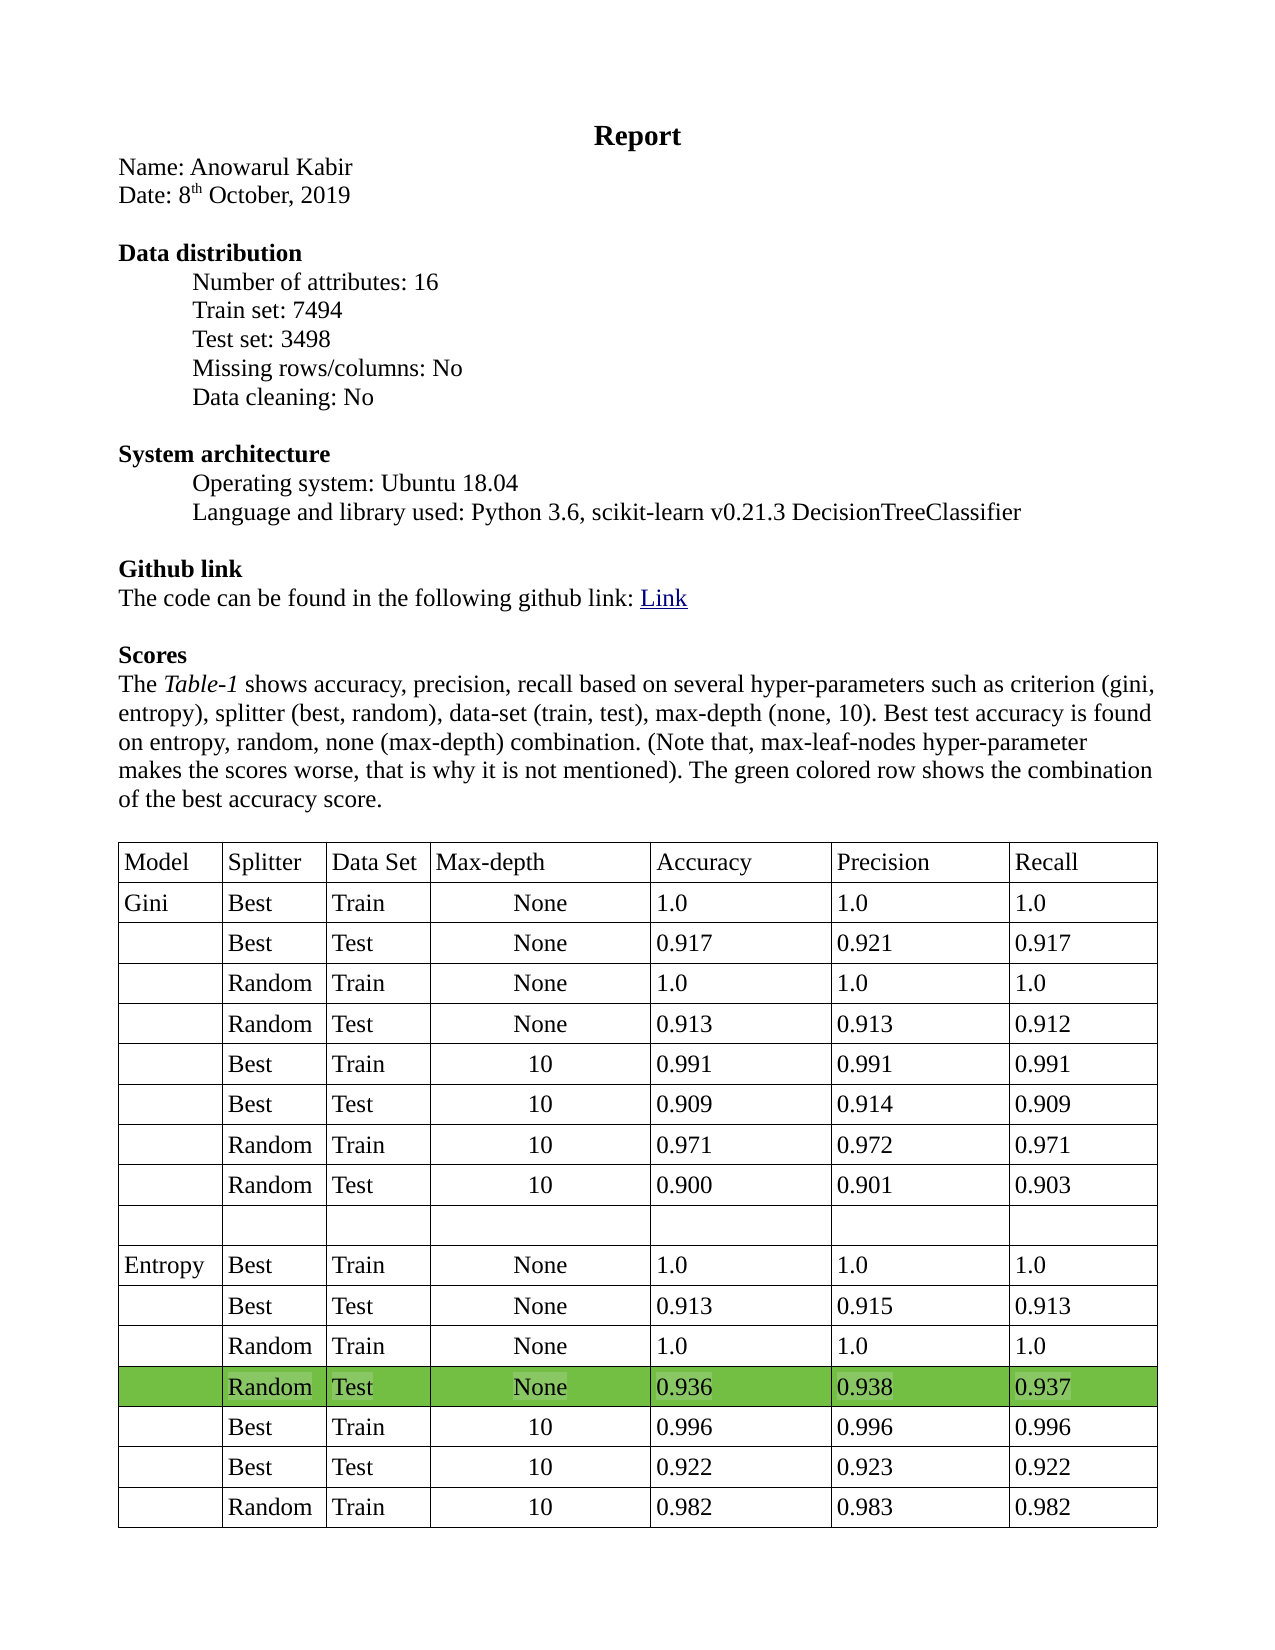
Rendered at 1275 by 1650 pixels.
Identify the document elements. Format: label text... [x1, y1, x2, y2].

table_cell 10 [431, 1085, 650, 1124]
table_cell 0.909 [1010, 1085, 1157, 1124]
table_cell 0.938 [832, 1367, 1009, 1406]
table_cell Random [223, 1367, 326, 1406]
table_cell Best [223, 883, 326, 922]
table_cell Best [223, 1085, 326, 1124]
table_cell 0.901 [832, 1165, 1009, 1204]
text System architecture [118, 439, 1157, 468]
table_cell Test [327, 923, 430, 963]
table_cell [1010, 1206, 1157, 1245]
table_cell 0.914 [832, 1085, 1009, 1124]
table_cell 1.0 [651, 1326, 831, 1366]
table_cell Best [223, 1447, 326, 1487]
table_cell 0.996 [832, 1407, 1009, 1446]
text Name: Anowarul Kabir [118, 152, 1157, 180]
table_cell 0.983 [832, 1488, 1009, 1527]
table_cell [119, 1447, 222, 1487]
table_cell 0.937 [1010, 1367, 1157, 1406]
table_cell Train [327, 1246, 430, 1285]
table_cell [119, 964, 222, 1003]
text Scores [118, 640, 1157, 669]
table_cell [223, 1206, 326, 1245]
table_cell Test [327, 1286, 430, 1325]
table_cell Best [223, 1407, 326, 1446]
table_cell Train [327, 964, 430, 1003]
table_cell Random [223, 1326, 326, 1366]
table_cell 0.982 [1010, 1488, 1157, 1527]
table_cell None [431, 883, 650, 922]
text Missing rows/columns: No [118, 353, 1157, 382]
table_cell [119, 1367, 222, 1406]
table_cell None [431, 1004, 650, 1043]
table_cell 0.922 [651, 1447, 831, 1487]
table_cell Train [327, 1407, 430, 1446]
text Number of attributes: 16 [118, 267, 1157, 295]
table_cell None [431, 1286, 650, 1325]
table_cell [119, 1085, 222, 1124]
table_cell 1.0 [651, 964, 831, 1003]
table_cell 0.996 [1010, 1407, 1157, 1446]
table_cell 0.913 [1010, 1286, 1157, 1325]
table_cell [119, 1004, 222, 1043]
table_cell 0.921 [832, 923, 1009, 963]
text The code can be found in the following github link: Link [118, 583, 1157, 612]
table_cell 1.0 [651, 1246, 831, 1285]
table_cell [327, 1206, 430, 1245]
table_cell 0.972 [832, 1125, 1009, 1164]
table_cell Random [223, 1165, 326, 1204]
table_cell 0.915 [832, 1286, 1009, 1325]
table_cell 0.913 [832, 1004, 1009, 1043]
table_cell Best [223, 1246, 326, 1285]
text Data cleaning: No [118, 382, 1157, 410]
table_cell None [431, 923, 650, 963]
table_cell 0.971 [651, 1125, 831, 1164]
table_cell [832, 1206, 1009, 1245]
table_header Max-depth [431, 843, 650, 882]
table_cell 10 [431, 1165, 650, 1204]
table_cell Train [327, 1044, 430, 1083]
table_header Accuracy [651, 843, 831, 882]
table_header Splitter [223, 843, 326, 882]
text Test set: 3498 [118, 324, 1157, 353]
table_cell 0.991 [832, 1044, 1009, 1083]
table_cell [119, 1044, 222, 1083]
table_cell 10 [431, 1488, 650, 1527]
table_cell Test [327, 1165, 430, 1204]
table_cell 1.0 [832, 883, 1009, 922]
table_cell 0.982 [651, 1488, 831, 1527]
table_cell 0.971 [1010, 1125, 1157, 1164]
text The Table-1 shows accuracy, precision, recall based on several hyper-parameters such as criterion (gini, entropy), splitter (best, random), data-set (train, test), max-depth (none, 10). Best test accuracy is found on entropy, random, none (max-depth) combination. (Note that, max-leaf-nodes hyper-parameter makes the scores worse, that is why it is not mentioned). The green colored row shows the combination of the best accuracy score. [118, 669, 1157, 813]
table_cell 0.936 [651, 1367, 831, 1406]
table_cell [431, 1206, 650, 1245]
table_cell 0.909 [651, 1085, 831, 1124]
table_cell 1.0 [832, 964, 1009, 1003]
text Date: 8th October, 2019 [118, 180, 1157, 209]
table_cell Train [327, 1488, 430, 1527]
text Github link [118, 554, 1157, 583]
table_cell Best [223, 923, 326, 963]
table_cell [119, 1488, 222, 1527]
table_cell Test [327, 1004, 430, 1043]
text Report [118, 118, 1157, 152]
table_cell Best [223, 1286, 326, 1325]
table_cell 0.900 [651, 1165, 831, 1204]
table_cell [119, 1286, 222, 1325]
table_header Model [119, 843, 222, 882]
table_cell 10 [431, 1407, 650, 1446]
table_cell 1.0 [1010, 1326, 1157, 1366]
table_cell 1.0 [832, 1246, 1009, 1285]
table_cell 0.922 [1010, 1447, 1157, 1487]
table_cell [119, 923, 222, 963]
table_cell 1.0 [1010, 964, 1157, 1003]
table_header Recall [1010, 843, 1157, 882]
table_cell 0.991 [1010, 1044, 1157, 1083]
table_cell 0.923 [832, 1447, 1009, 1487]
table_cell 1.0 [832, 1326, 1009, 1366]
table_cell Train [327, 1125, 430, 1164]
table_cell 10 [431, 1125, 650, 1164]
table_cell 0.903 [1010, 1165, 1157, 1204]
table_cell [651, 1206, 831, 1245]
table_cell 0.996 [651, 1407, 831, 1446]
table_header Data Set [327, 843, 430, 882]
table_cell [119, 1206, 222, 1245]
table_cell Random [223, 1004, 326, 1043]
table_cell Test [327, 1085, 430, 1124]
table_cell 0.917 [1010, 923, 1157, 963]
table_cell 0.913 [651, 1286, 831, 1325]
text Train set: 7494 [118, 295, 1157, 324]
table_cell None [431, 964, 650, 1003]
table_cell Best [223, 1044, 326, 1083]
table_cell 10 [431, 1447, 650, 1487]
text Operating system: Ubuntu 18.04 [118, 468, 1157, 497]
table_cell 1.0 [651, 883, 831, 922]
table_cell Gini [119, 883, 222, 922]
table_cell 0.912 [1010, 1004, 1157, 1043]
table_cell Test [327, 1367, 430, 1406]
table_cell Entropy [119, 1246, 222, 1285]
table_cell None [431, 1326, 650, 1366]
table_cell [119, 1165, 222, 1204]
table_cell 0.991 [651, 1044, 831, 1083]
table_cell 0.913 [651, 1004, 831, 1043]
table_cell [119, 1326, 222, 1366]
table_cell Train [327, 1326, 430, 1366]
table_cell Random [223, 964, 326, 1003]
table_cell None [431, 1246, 650, 1285]
table_header Precision [832, 843, 1009, 882]
table_cell [119, 1125, 222, 1164]
table_cell Train [327, 883, 430, 922]
table_cell Test [327, 1447, 430, 1487]
table_cell 10 [431, 1044, 650, 1083]
table_cell [119, 1407, 222, 1446]
table_cell 1.0 [1010, 1246, 1157, 1285]
table_cell 1.0 [1010, 883, 1157, 922]
text Language and library used: Python 3.6, scikit-learn v0.21.3 DecisionTreeClassifier [118, 497, 1157, 525]
table_cell Random [223, 1488, 326, 1527]
table_cell Random [223, 1125, 326, 1164]
text Data distribution [118, 238, 1157, 267]
table_cell 0.917 [651, 923, 831, 963]
table_cell None [431, 1367, 650, 1406]
